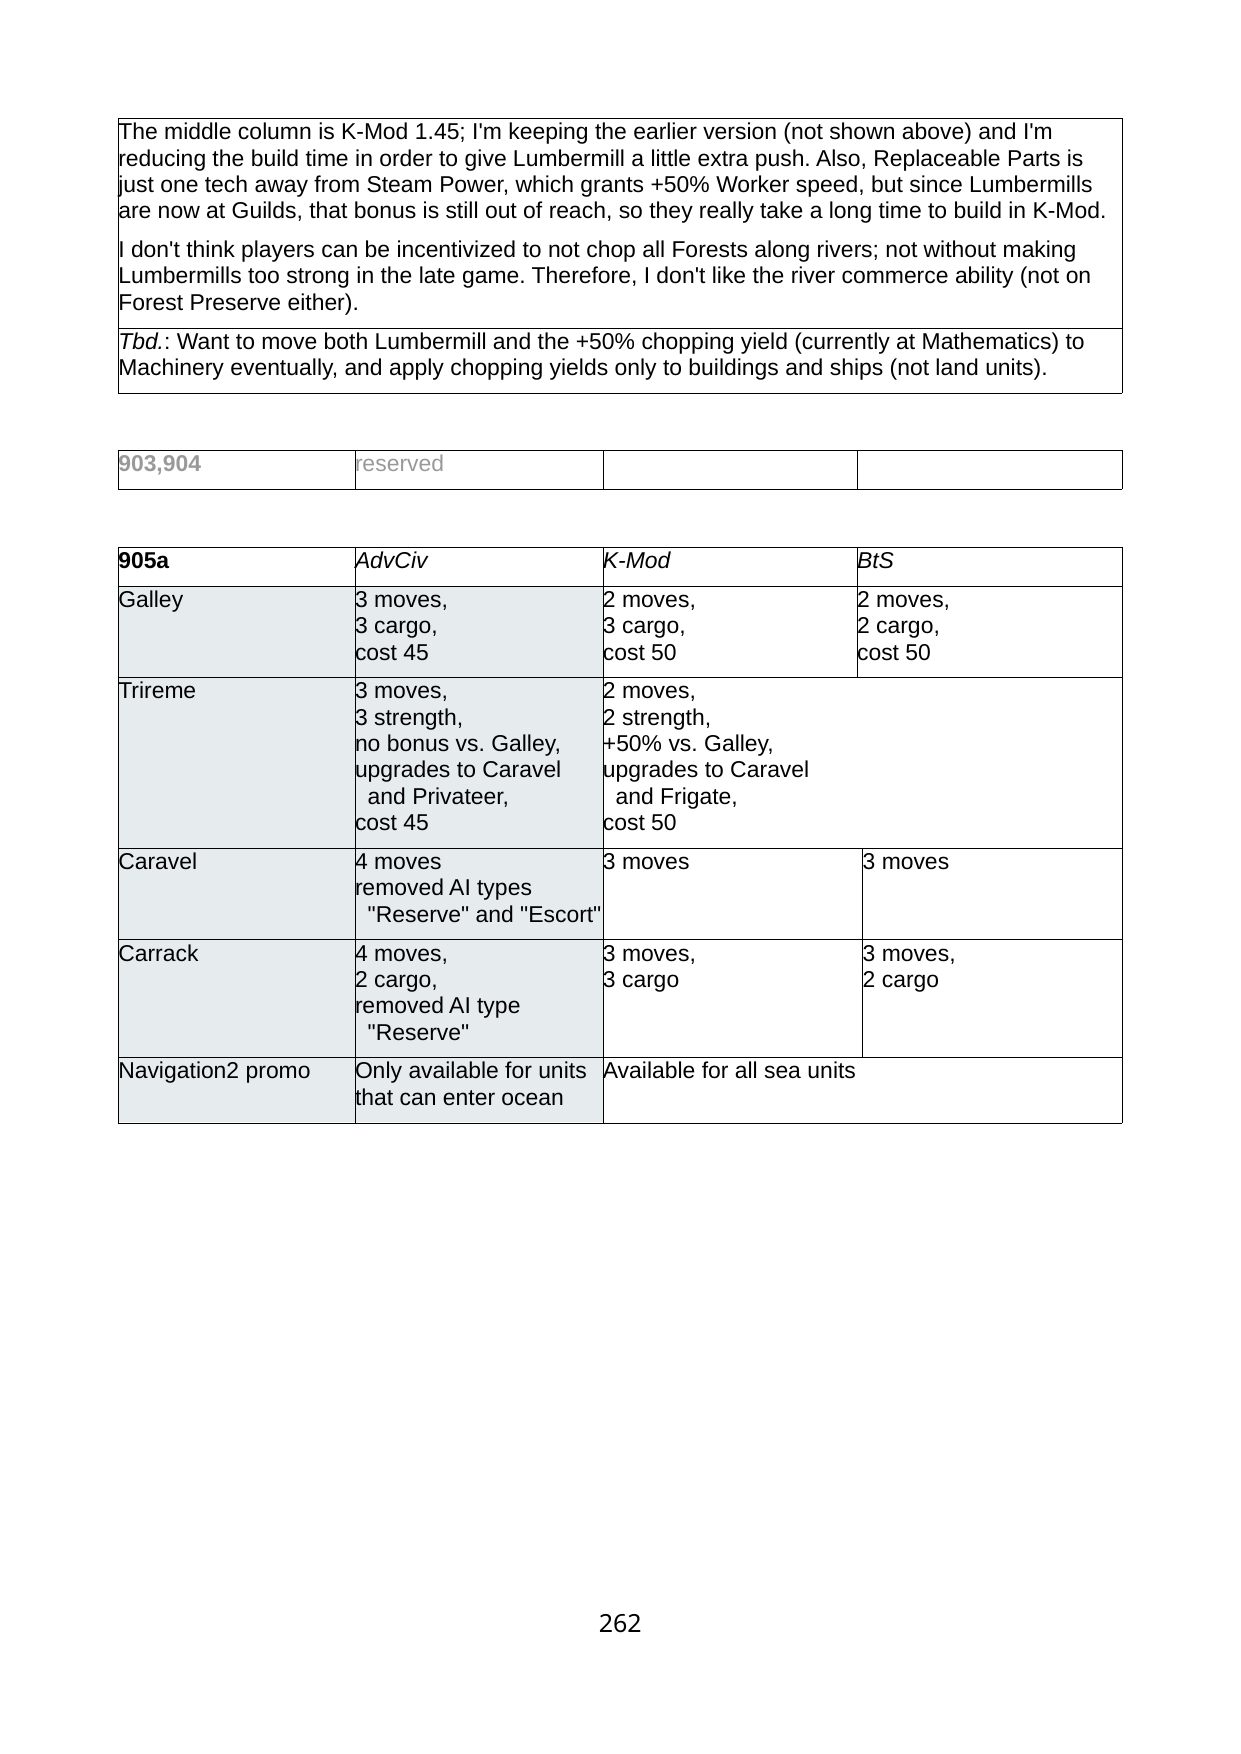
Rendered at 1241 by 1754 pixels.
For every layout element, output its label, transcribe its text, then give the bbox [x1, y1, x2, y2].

table_cell 2 moves, 2 cargo, cost 50 [858, 587, 1122, 677]
table_cell 3 moves, 2 cargo [863, 940, 1122, 1057]
table_header AdvCiv [356, 548, 603, 586]
table_cell 3 moves [604, 849, 862, 939]
table_header 903,904 [119, 451, 355, 489]
table_header 905a [119, 548, 355, 586]
table_cell 4 moves removed AI types "Reserve" and "Escort" [356, 849, 603, 939]
table_header K-Mod [604, 548, 857, 586]
table_cell Trireme [119, 678, 355, 848]
table_cell Available for all sea units [604, 1058, 1122, 1122]
table_header [858, 451, 1122, 489]
table_cell Navigation2 promo [119, 1058, 355, 1122]
table_header [604, 451, 857, 489]
table_cell Only available for units that can enter ocean [356, 1058, 603, 1122]
table_cell 2 moves, 3 cargo, cost 50 [604, 587, 857, 677]
table_cell 4 moves, 2 cargo, removed AI type "Reserve" [356, 940, 603, 1057]
table_cell 3 moves [863, 849, 1122, 939]
table_cell Tbd.: Want to move both Lumbermill and the +50% chopping yield (currently at Mathematics) to Machinery eventually, and apply chopping yields only to buildings and ships (not land units). [119, 329, 1122, 393]
table_cell The middle column is K-Mod 1.45; I'm keeping the earlier version (not shown above) and I'm reducing the build time in order to give Lumbermill a little extra push. Also, Replaceable Parts is just one tech away from Steam Power, which grants +50% Worker speed, but since Lumbermills are now at Guilds, that bonus is still out of reach, so they really take a long time to build in K-Mod. I don't think players can be incentivized to not chop all Forests along rivers; not without making Lumbermills too strong in the late game. Therefore, I don't like the river commerce ability (not on Forest Preserve either). [119, 119, 1122, 327]
table_cell Carrack [119, 940, 355, 1057]
table_cell 3 moves, 3 cargo [604, 940, 862, 1057]
table_cell Galley [119, 587, 355, 677]
table_header reserved [356, 451, 603, 489]
table_cell Caravel [119, 849, 355, 939]
table_cell 3 moves, 3 strength, no bonus vs. Galley, upgrades to Caravel and Privateer, cost 45 [356, 678, 603, 848]
table_header BtS [858, 548, 1122, 586]
table_cell 3 moves, 3 cargo, cost 45 [356, 587, 603, 677]
table_cell 2 moves, 2 strength, +50% vs. Galley, upgrades to Caravel and Frigate, cost 50 [604, 678, 1122, 848]
